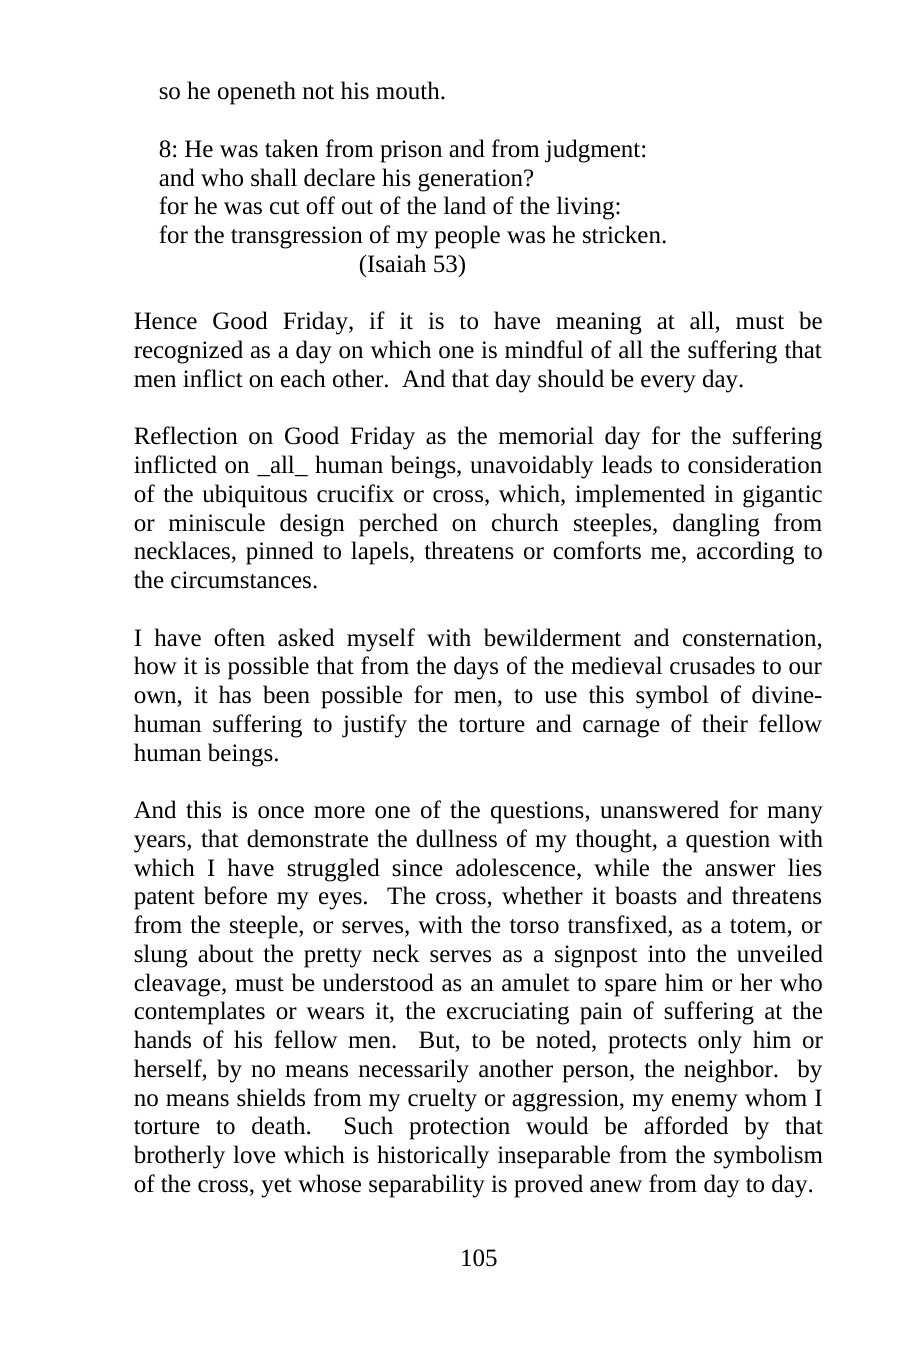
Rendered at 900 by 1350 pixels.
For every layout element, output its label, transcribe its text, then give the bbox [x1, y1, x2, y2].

text Reflection on Good Friday as the memorial day for the suffering inflicted on _all_ human beings, unavoidably leads to consideration of the ubiquitous crucifix or cross, which, implemented in gigantic or miniscule design perched on church steeples, dangling from necklaces, pinned to lapels, threatens or comforts me, according to the circumstances. [133, 421, 823, 594]
text and who shall declare his generation? [133, 163, 823, 191]
text so he openeth not his mouth. [133, 76, 823, 105]
text I have often asked myself with bewilderment and consternation, how it is possible that from the days of the medieval crusades to our own, it has been possible for men, to use this symbol of divine-human suffering to justify the torture and carnage of their fellow human beings. [133, 623, 823, 766]
text Hence Good Friday, if it is to have meaning at all, must be recognized as a day on which one is mindful of all the suffering that men inflict on each other. And that day should be every day. [133, 306, 823, 393]
text for he was cut off out of the land of the living: [133, 191, 823, 220]
text for the transgression of my people was he stricken. [133, 220, 823, 249]
text (Isaiah 53) [133, 249, 823, 278]
text And this is once more one of the questions, unanswered for many years, that demonstrate the dullness of my thought, a question with which I have struggled since adolescence, while the answer lies patent before my eyes. The cross, whether it boasts and threatens from the steeple, or serves, with the torso transfixed, as a totem, or slung about the pretty neck serves as a signpost into the unveiled cleavage, must be understood as an amulet to spare him or her who contemplates or wears it, the excruciating pain of suffering at the hands of his fellow men. But, to be noted, protects only him or herself, by no means necessarily another person, the neighbor. by no means shields from my cruelty or aggression, my enemy whom I torture to death. Such protection would be afforded by that brotherly love which is historically inseparable from the symbolism of the cross, yet whose separability is proved anew from day to day. [133, 795, 823, 1198]
text 8: He was taken from prison and from judgment: [133, 134, 823, 163]
